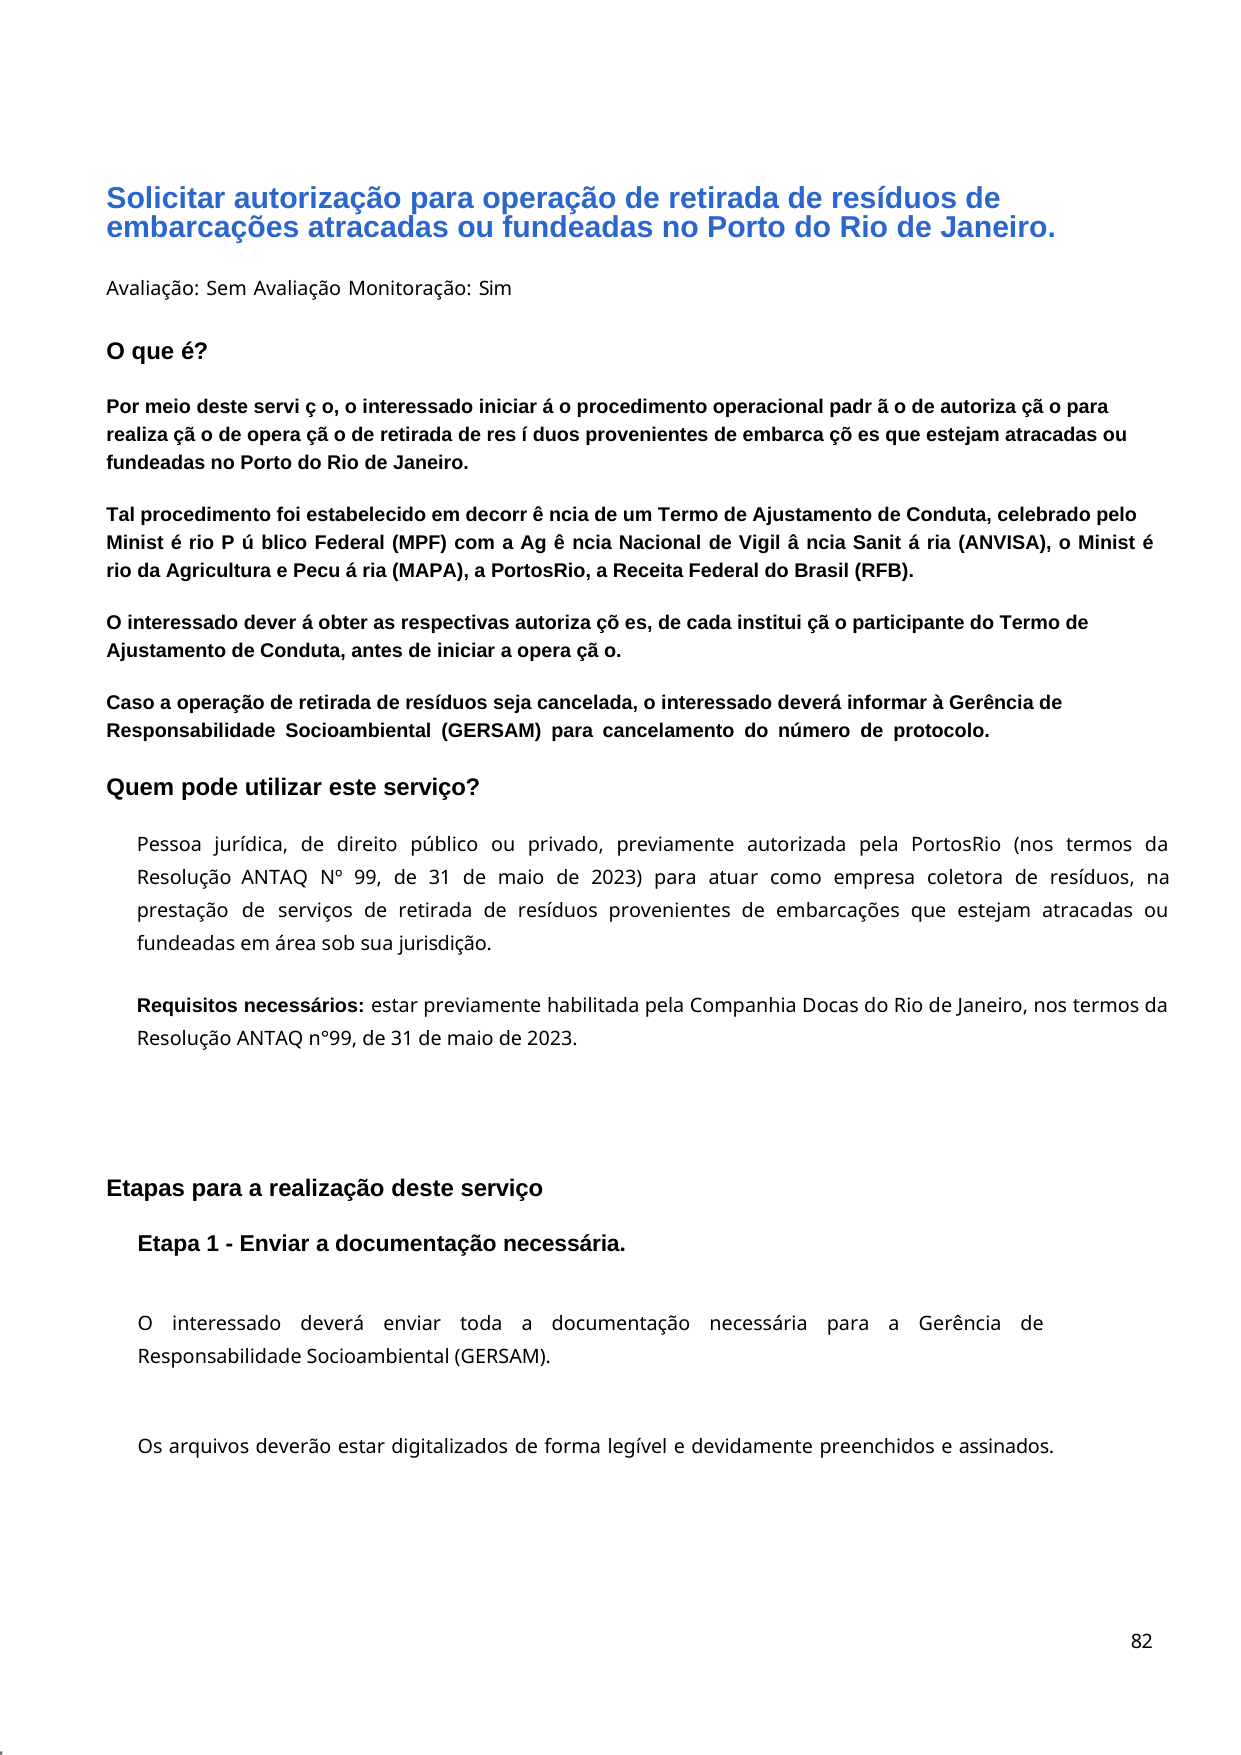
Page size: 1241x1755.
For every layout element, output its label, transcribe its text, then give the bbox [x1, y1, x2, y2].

subtitle Caso a operação de retirada de resíduos seja cancelada, o interessado deverá informar à Gerência de Responsabilidade Socioambiental (GERSAM) para cancelamento do número de protocolo. [106, 691, 1146, 741]
text Requisitos necessários: estar previamente habilitada pela Companhia Docas do Rio de Janeiro, nos termos da Resolução ANTAQ n°99, de 31 de maio de 2023. [137, 991, 1169, 1051]
text Solicitar autorização para operação de retirada de resíduos de embarcações atracadas ou fundeadas no Porto do Rio de Janeiro. [106, 185, 1146, 244]
subtitle O que é? [106, 337, 1241, 365]
text Pessoa jurídica, de direito público ou privado, previamente autorizada pela PortosRio (nos termos da Resolução ANTAQ Nº 99, de 31 de maio de 2023) para atuar como empresa coletora de resíduos, na prestação de serviços de retirada de resíduos provenientes de embarcações que estejam atracadas ou fundeadas em área sob sua jurisdição. [137, 830, 1169, 957]
subtitle Etapa 1 - Enviar a documentação necessária. [137, 1230, 1241, 1256]
subtitle Tal procedimento foi estabelecido em decorr ê ncia de um Termo de Ajustamento de Conduta, celebrado pelo Minist é rio P ú blico Federal (MPF) com a Ag ê ncia Nacional de Vigil â ncia Sanit á ria (ANVISA), o Minist é rio da Agricultura e Pecu á ria (MAPA), a PortosRio, a Receita Federal do Brasil (RFB). [106, 503, 1173, 581]
subtitle Por meio deste servi ç o, o interessado iniciar á o procedimento operacional padr ã o de autoriza çã o para realiza çã o de opera çã o de retirada de res í duos provenientes de embarca çõ es que estejam atracadas ou fundeadas no Porto do Rio de Janeiro. [106, 395, 1146, 473]
subtitle Etapas para a realização deste serviço [106, 1173, 1241, 1201]
text Avaliação: Sem Avaliação Monitoração: Sim [106, 274, 1241, 301]
subtitle O interessado dever á obter as respectivas autoriza çõ es, de cada institui çã o participante do Termo de Ajustamento de Conduta, antes de iniciar a opera çã o. [106, 611, 1146, 661]
text Os arquivos deverão estar digitalizados de forma legível e devidamente preenchidos e assinados. [137, 1432, 1241, 1459]
subtitle Quem pode utilizar este serviço? [106, 773, 1241, 800]
text O interessado deverá enviar toda a documentação necessária para a Gerência de Responsabilidade Socioambiental (GERSAM). [137, 1309, 1045, 1369]
